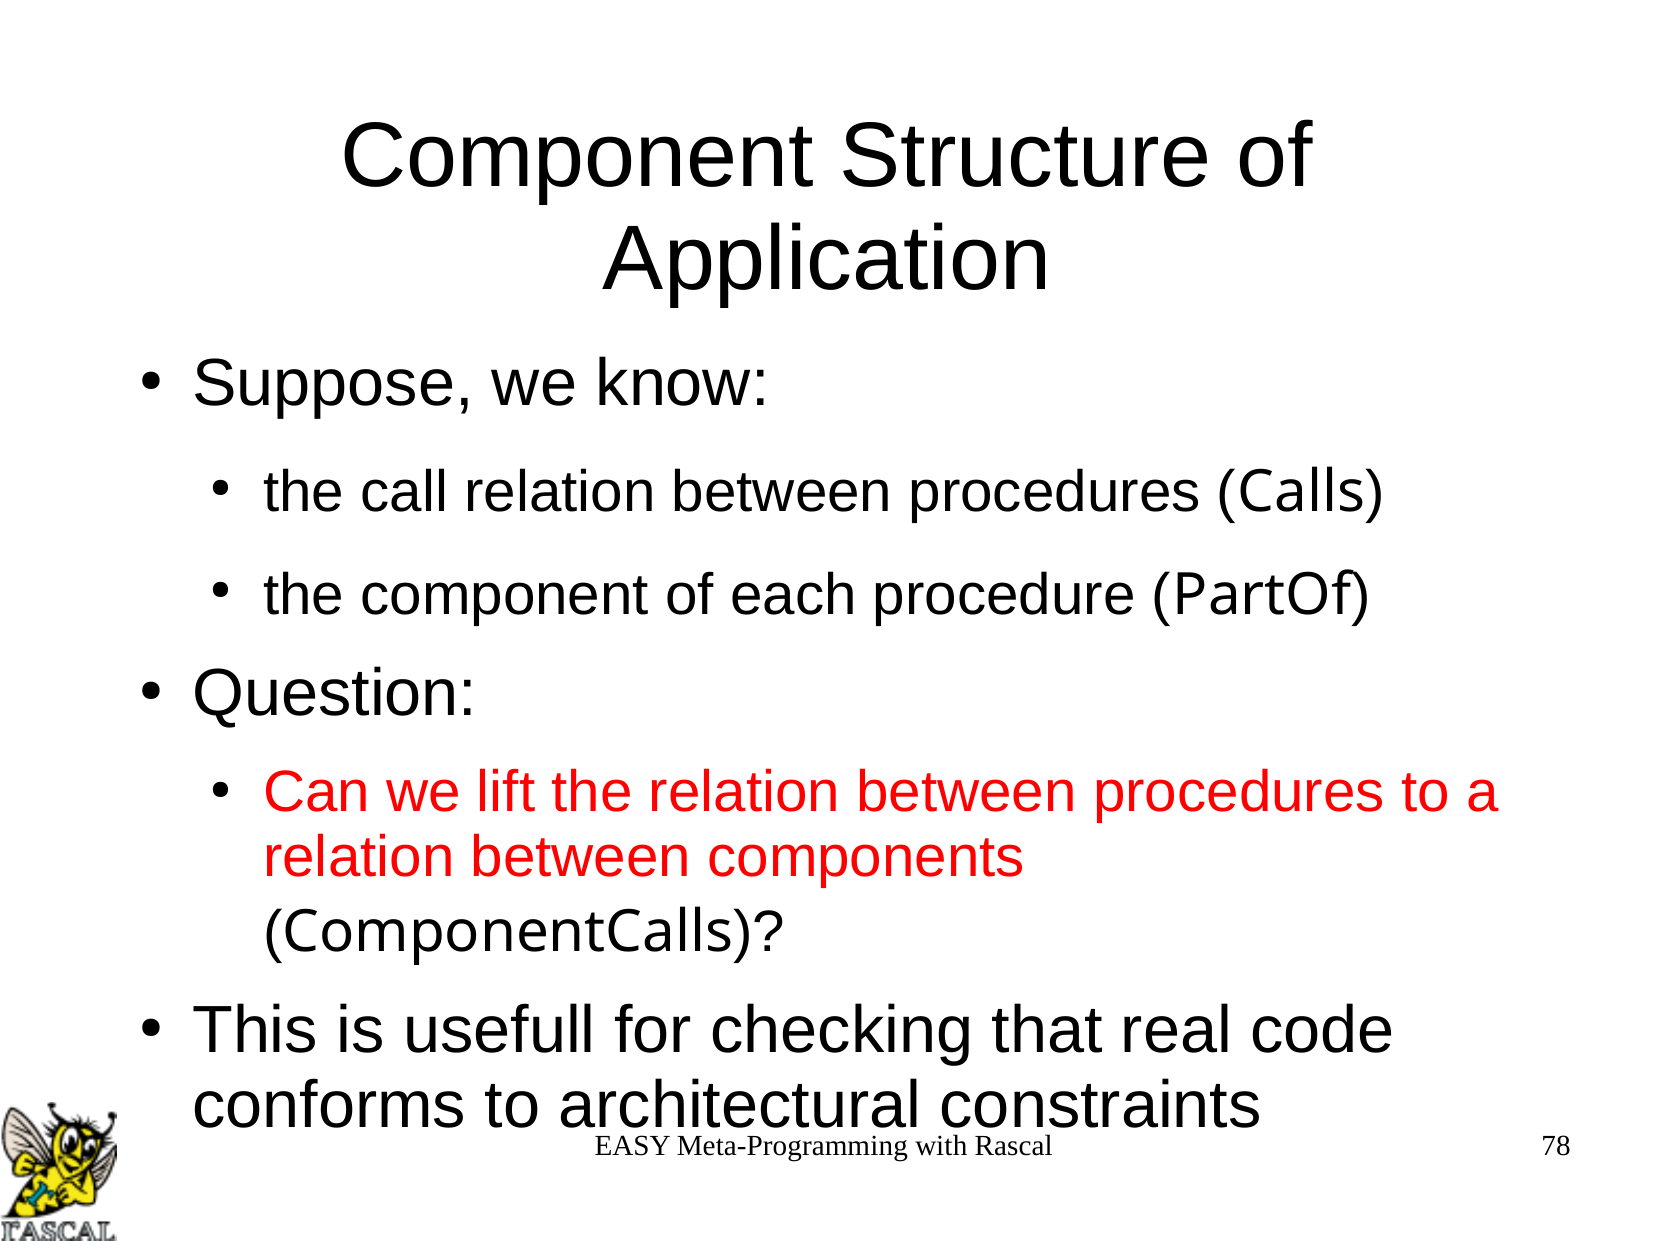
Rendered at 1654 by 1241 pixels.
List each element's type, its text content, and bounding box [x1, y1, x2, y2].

picture [0, 1102, 117, 1241]
list Suppose, we know: the call relation between procedures (Calls) the component of each procedure (PartOf) Question: Can we lift the relation between procedures to a relation between components (ComponentCalls)? This is usefull for checking that real code conforms to architectural constraints [121, 344, 1534, 1127]
title Component Structure of Application [121, 102, 1534, 311]
